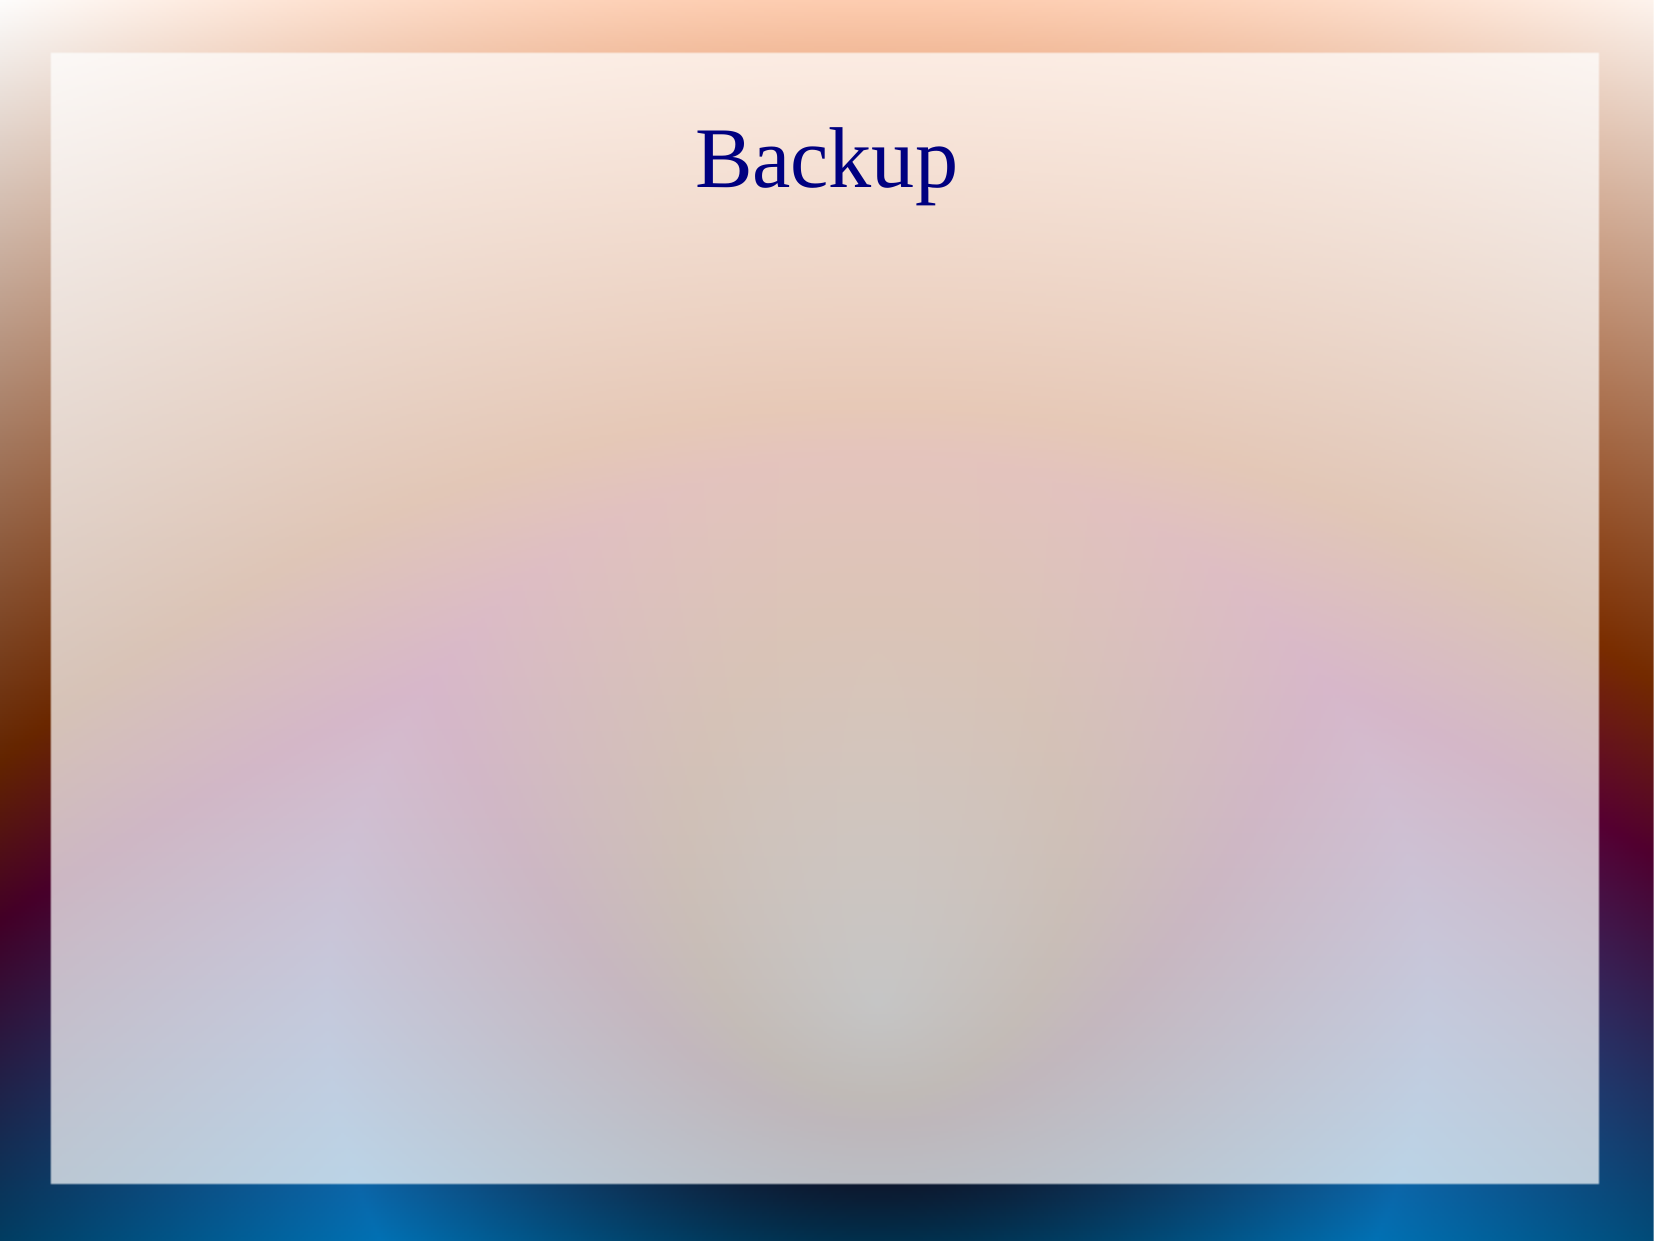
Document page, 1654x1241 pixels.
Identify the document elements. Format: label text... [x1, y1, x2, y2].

title Backup [82, 55, 1571, 263]
picture [0, 0, 1654, 1241]
